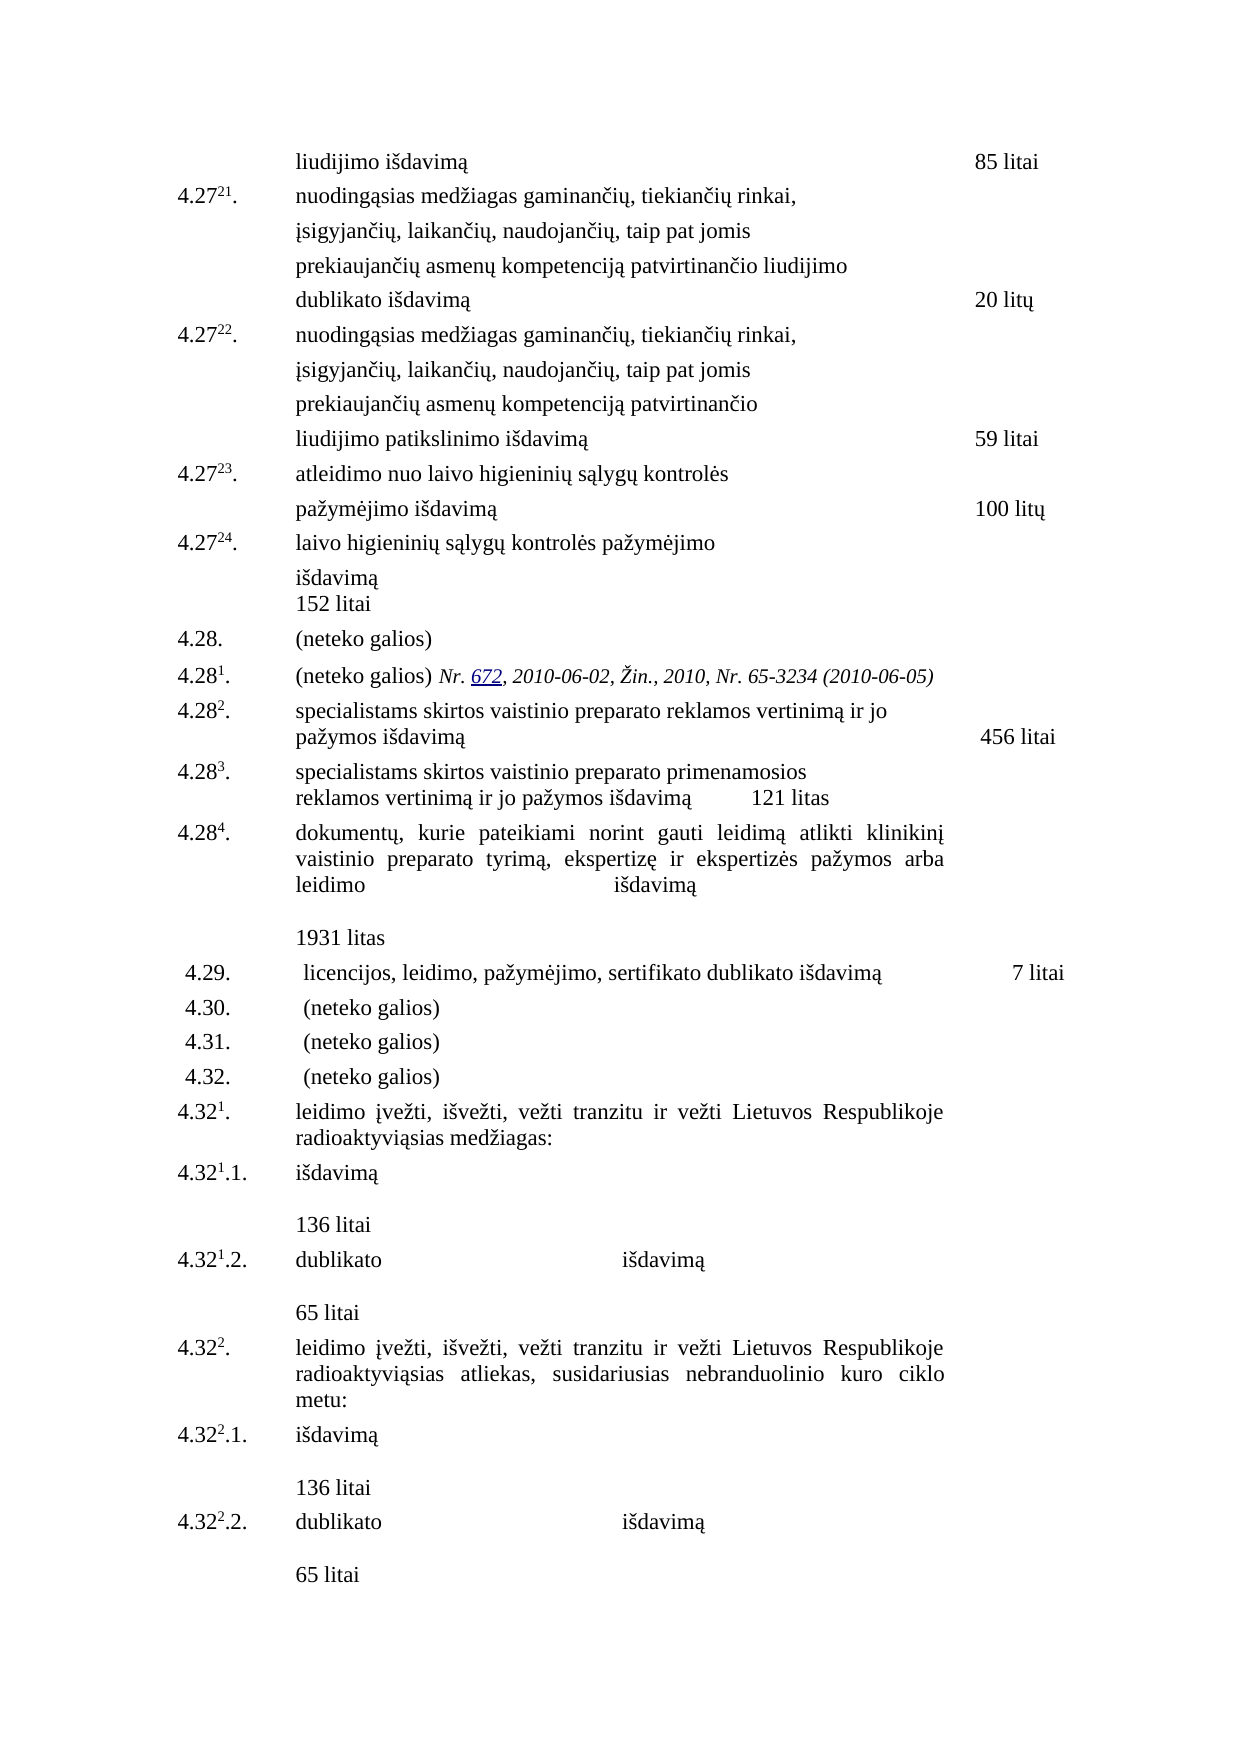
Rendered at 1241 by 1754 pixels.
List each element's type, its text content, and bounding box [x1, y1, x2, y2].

table_header 7 litai [1001, 959, 1104, 994]
text išdavimą 152 litai [177, 564, 945, 617]
text 4.322. leidimo įvežti, išvežti, vežti tranzitu ir vežti Lietuvos Respublikoje radioaktyviąsias atliekas, susidariusias nebranduolinio kuro ciklo metu: [177, 1333, 945, 1413]
table_header licencijos, leidimo, pažymėjimo, sertifikato dublikato išdavimą [292, 959, 1001, 994]
table_cell 4.32. [174, 1063, 292, 1098]
text dublikato išdavimą 20 litų [177, 286, 1122, 313]
text 4.282. specialistams skirtos vaistinio preparato reklamos vertinimą ir jo pažymos išdavimą 456 litai [177, 697, 1122, 749]
table_cell [1001, 1028, 1104, 1063]
text 4.321.2. dublikato išdavimą 65 litai [177, 1246, 945, 1325]
text įsigyjančių, laikančių, naudojančių, taip pat jomis [177, 217, 1122, 243]
text 4.321.1. išdavimą 136 litai [177, 1159, 945, 1238]
text 4.2722. nuodingąsias medžiagas gaminančių, tiekiančių rinkai, [177, 321, 1122, 347]
text prekiaujančių asmenų kompetenciją patvirtinančio [177, 391, 1122, 417]
table_cell (neteko galios) [292, 1028, 1001, 1063]
text 4.2724. laivo higieninių sąlygų kontrolės pažymėjimo [177, 529, 1122, 556]
text liudijimo išdavimą 85 litai [177, 148, 1122, 174]
table_cell [1001, 994, 1104, 1028]
text 4.322.1. išdavimą 136 litai [177, 1421, 945, 1500]
text 4.28. (neteko galios) [177, 625, 945, 651]
text prekiaujančių asmenų kompetenciją patvirtinančio liudijimo [177, 252, 1122, 278]
table_cell (neteko galios) [292, 1063, 1001, 1098]
text 4.322.2. dublikato išdavimą 65 litai [177, 1508, 945, 1587]
text įsigyjančių, laikančių, naudojančių, taip pat jomis [177, 356, 1122, 382]
text 4.321. leidimo įvežti, išvežti, vežti tranzitu ir vežti Lietuvos Respublikoje radioaktyviąsias medžiagas: [177, 1098, 945, 1150]
text 4.281. (neteko galios) Nr. 672, 2010-06-02, Žin., 2010, Nr. 65-3234 (2010-06-05) [177, 660, 1122, 688]
text 4.284. dokumentų, kurie pateikiami norint gauti leidimą atlikti klinikinį vaistinio preparato tyrimą, ekspertizę ir ekspertizės pažymos arba leidimo išdavimą 1931 litas [177, 819, 945, 951]
text liudijimo patikslinimo išdavimą 59 litai [177, 425, 1122, 452]
table_cell (neteko galios) [292, 994, 1001, 1028]
table_header 4.29. [174, 959, 292, 994]
table_cell [1001, 1063, 1104, 1098]
table_cell 4.30. [174, 994, 292, 1028]
text pažymėjimo išdavimą 100 litų [177, 494, 1122, 521]
table_cell 4.31. [174, 1028, 292, 1063]
text 4.2723. atleidimo nuo laivo higieninių sąlygų kontrolės [177, 460, 1122, 486]
text 4.2721. nuodingąsias medžiagas gaminančių, tiekiančių rinkai, [177, 182, 1122, 209]
text 4.283. specialistams skirtos vaistinio preparato primenamosios reklamos vertinimą ir jo pažymos išdavimą 121 litas [177, 758, 1122, 811]
